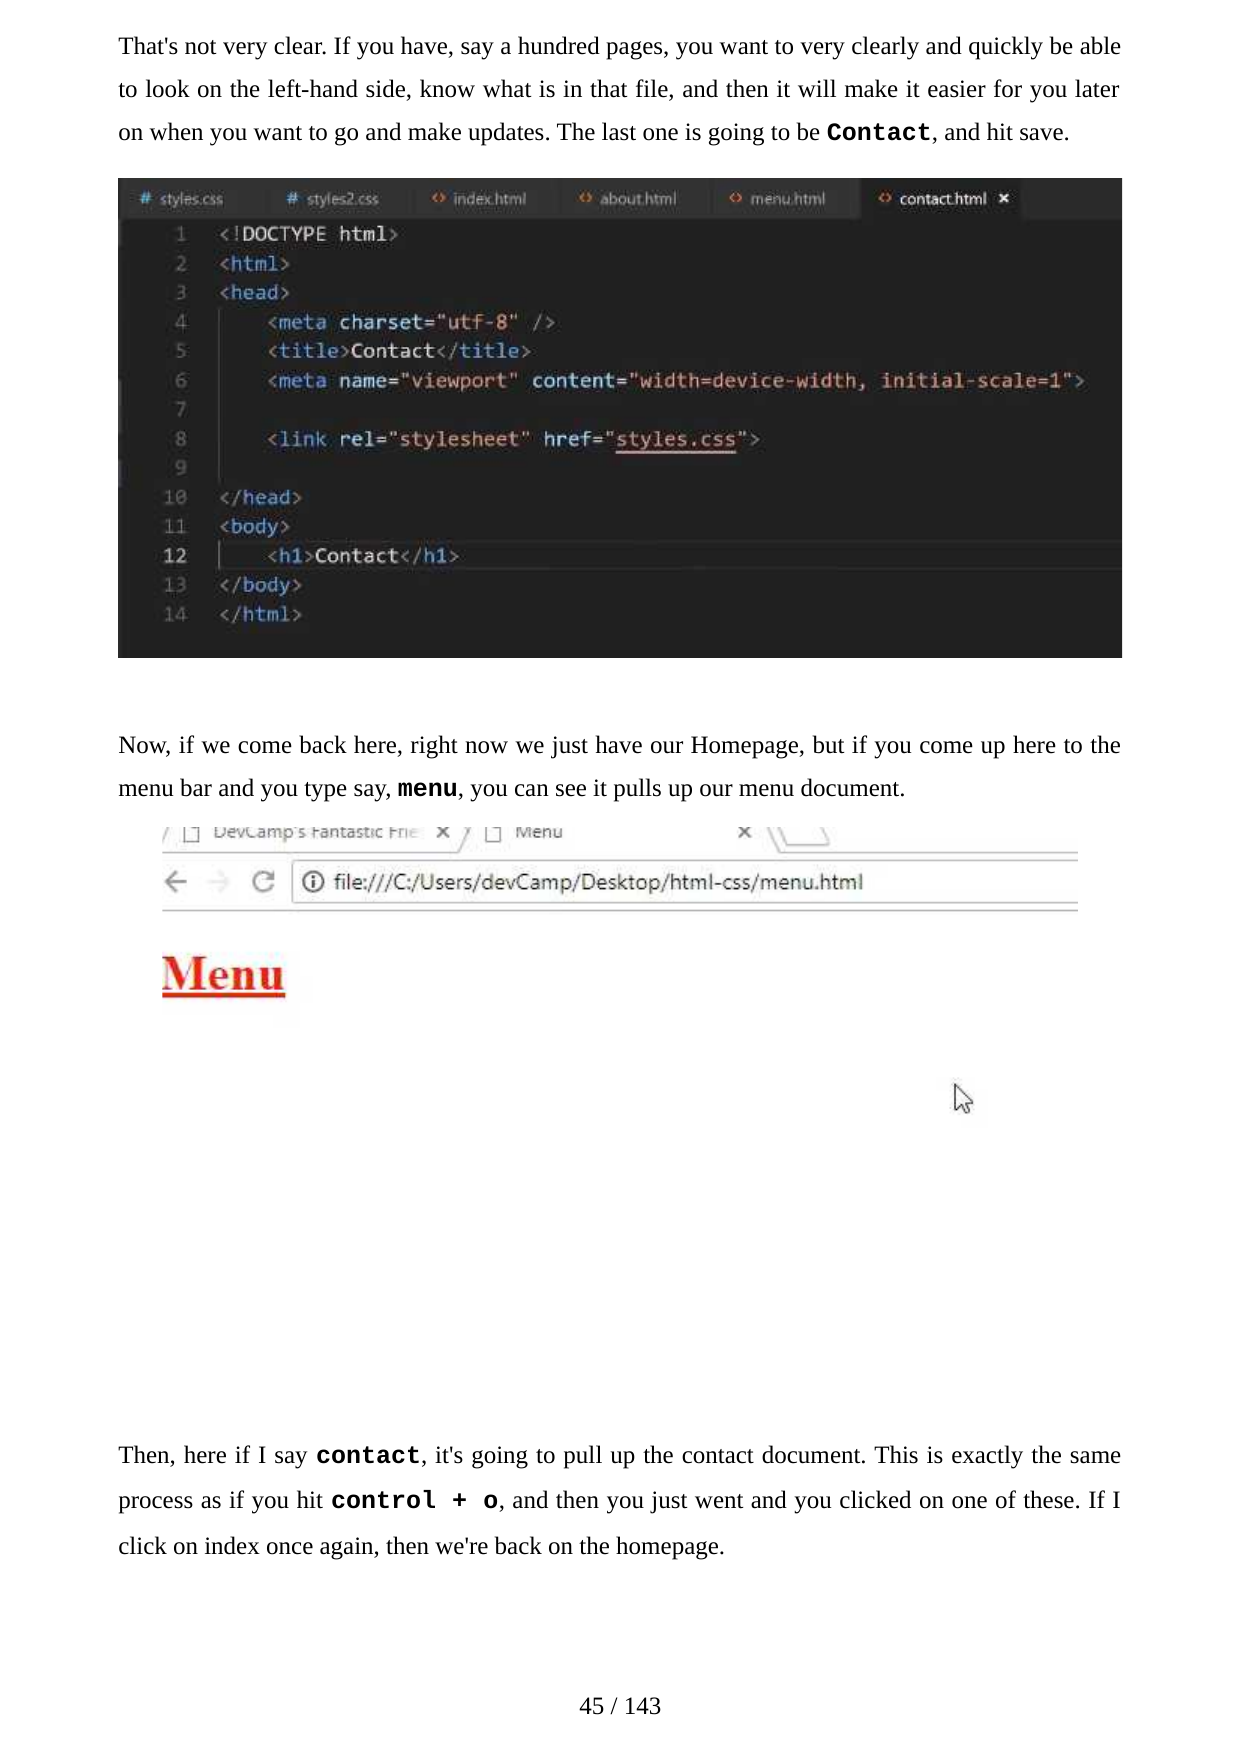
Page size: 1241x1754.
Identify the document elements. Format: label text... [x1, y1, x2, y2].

picture [162, 827, 1078, 1369]
text Now, if we come back here, right now we just have our Homepage, but if you come up here to the menu bar and you type say, menu, you can see it pulls up our menu document. [118, 730, 1122, 804]
text That's not very clear. If you have, say a hundred pages, you want to very clearly and quickly be able to look on the left-hand side, know what is in that file, and then it will make it easier for you later on when you want to go and make updates. The last one is going to be Contact, and hit save. [118, 31, 1122, 148]
picture [118, 178, 1123, 658]
text Then, here if I say contact, it's going to pull up the contact document. This is exactly the same process as if you hit control + o, and then you just went and you clicked on one of these. If I click on index once again, then we're back on the homepage. [118, 1440, 1122, 1559]
